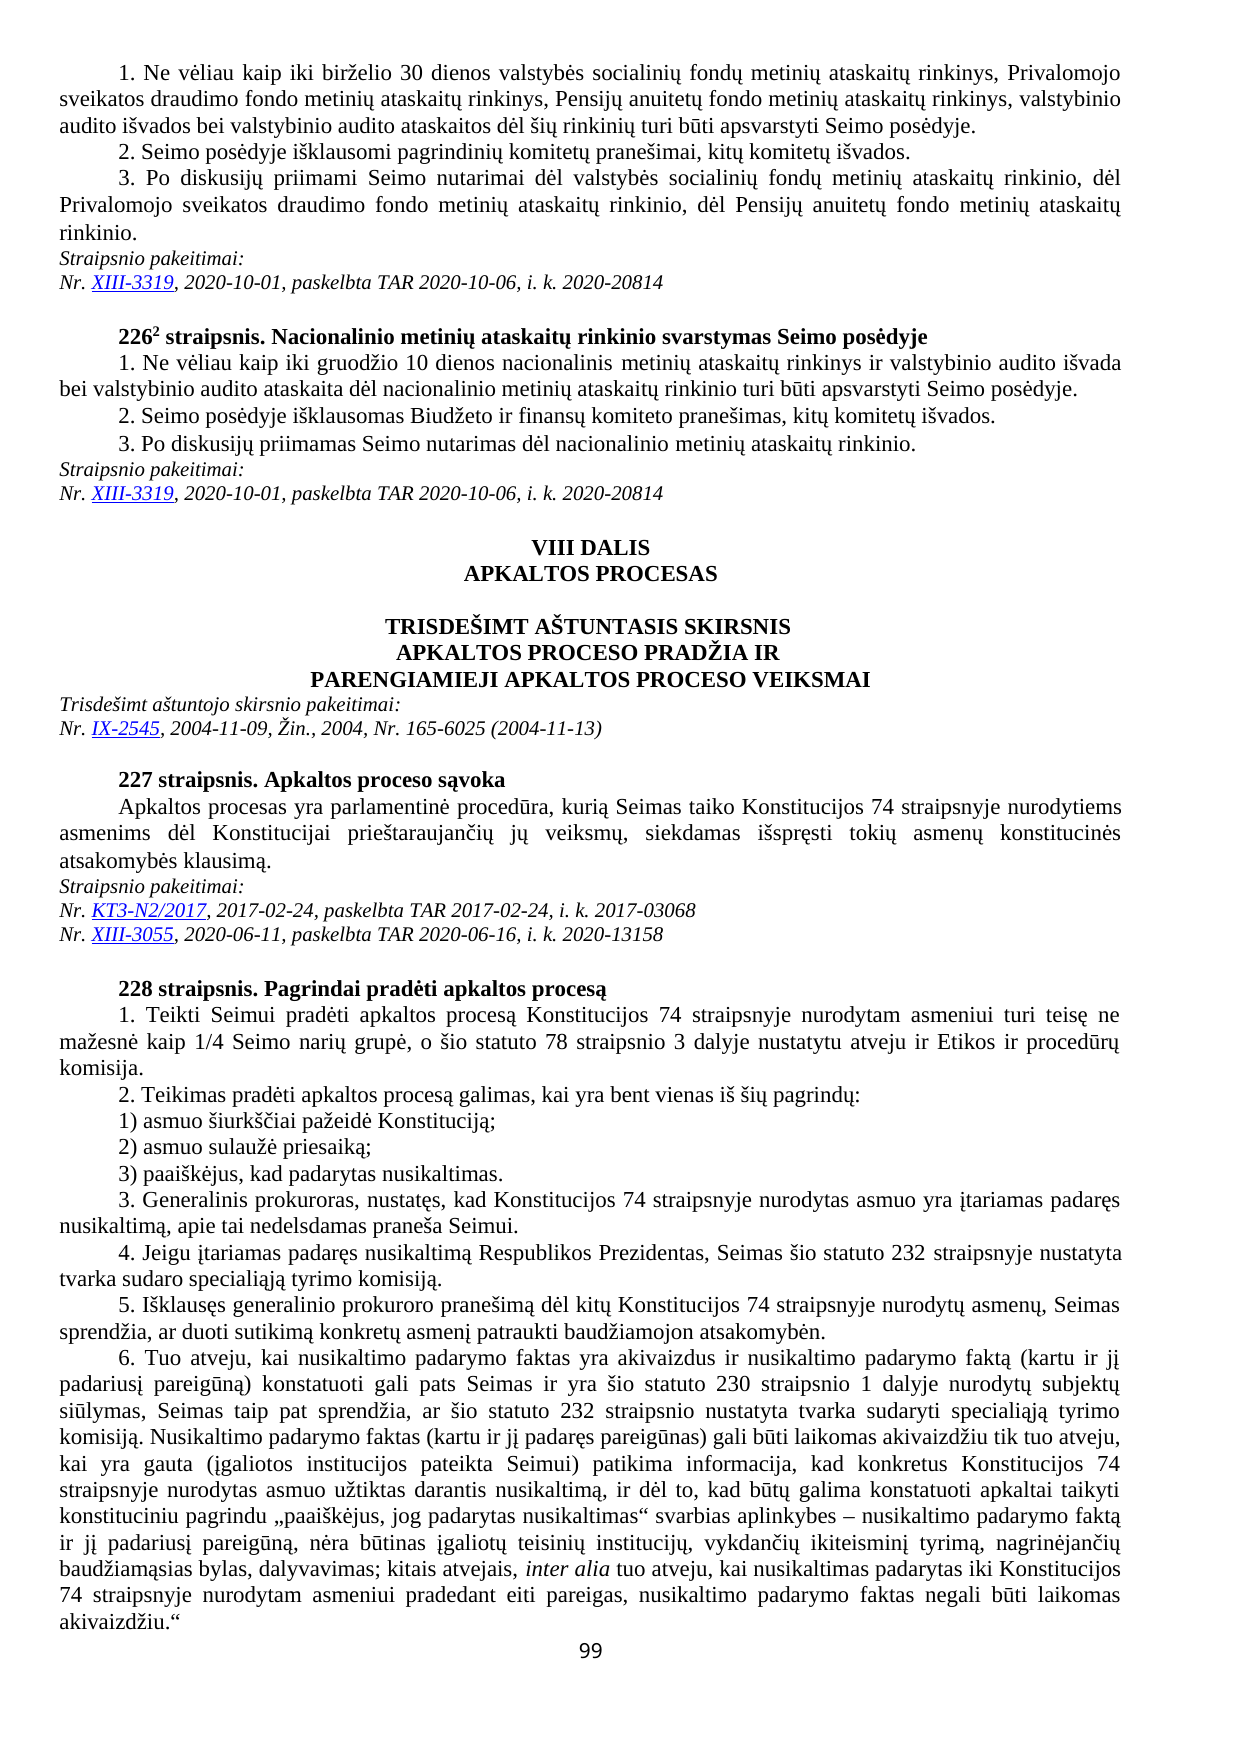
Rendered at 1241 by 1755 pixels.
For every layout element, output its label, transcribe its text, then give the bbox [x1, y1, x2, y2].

text Apkaltos procesas yra parlamentinė procedūra, kurią Seimas taiko Konstitucijos 74 straipsnyje nurodytiems asmenims dėl Konstitucijai prieštaraujančių jų veiksmų, siekdamas išspręsti tokių asmenų konstitucinės atsakomybės klausimą. [59, 793, 1122, 874]
text Straipsnio pakeitimai: [59, 457, 1122, 481]
text Nr. KT3-N2/2017, 2017-02-24, paskelbta TAR 2017-02-24, i. k. 2017-03068 [59, 898, 1122, 922]
text 2. Seimo posėdyje išklausomi pagrindinių komitetų pranešimai, kitų komitetų išvados. [59, 138, 1122, 164]
text APKALTOS PROCESAS [59, 560, 1122, 587]
text 2. Seimo posėdyje išklausomas Biudžeto ir finansų komiteto pranešimas, kitų komitetų išvados. [59, 402, 1122, 428]
text 3. Po diskusijų priimami Seimo nutarimai dėl valstybės socialinių fondų metinių ataskaitų rinkinio, dėl Privalomojo sveikatos draudimo fondo metinių ataskaitų rinkinio, dėl Pensijų anuitetų fondo metinių ataskaitų rinkinio. [59, 164, 1122, 246]
text 6. Tuo atveju, kai nusikaltimo padarymo faktas yra akivaizdus ir nusikaltimo padarymo faktą (kartu ir jį padariusį pareigūną) konstatuoti gali pats Seimas ir yra šio statuto 230 straipsnio 1 dalyje nurodytų subjektų siūlymas, Seimas taip pat sprendžia, ar šio statuto 232 straipsnio nustatyta tvarka sudaryti specialiąją tyrimo komisiją. Nusikaltimo padarymo faktas (kartu ir jį padaręs pareigūnas) gali būti laikomas akivaizdžiu tik tuo atveju, kai yra gauta (įgaliotos institucijos pateikta Seimui) patikima informacija, kad konkretus Konstitucijos 74 straipsnyje nurodytas asmuo užtiktas darantis nusikaltimą, ir dėl to, kad būtų galima konstatuoti apkaltai taikyti konstituciniu pagrindu „paaiškėjus, jog padarytas nusikaltimas“ svarbias aplinkybes – nusikaltimo padarymo faktą ir jį padariusį pareigūną, nėra būtinas įgaliotų teisinių institucijų, vykdančių ikiteisminį tyrimą, nagrinėjančių baudžiamąsias bylas, dalyvavimas; kitais atvejais, inter alia tuo atveju, kai nusikaltimas padarytas iki Konstitucijos 74 straipsnyje nurodytam asmeniui pradedant eiti pareigas, nusikaltimo padarymo faktas negali būti laikomas akivaizdžiu.“ [59, 1344, 1122, 1634]
text Nr. XIII-3055, 2020-06-11, paskelbta TAR 2020-06-16, i. k. 2020-13158 [59, 922, 1122, 946]
text 1. Ne vėliau kaip iki birželio 30 dienos valstybės socialinių fondų metinių ataskaitų rinkinys, Privalomojo sveikatos draudimo fondo metinių ataskaitų rinkinys, Pensijų anuitetų fondo metinių ataskaitų rinkinys, valstybinio audito išvados bei valstybinio audito ataskaitos dėl šių rinkinių turi būti apsvarstyti Seimo posėdyje. [59, 59, 1122, 138]
text Nr. XIII-3319, 2020-10-01, paskelbta TAR 2020-10-06, i. k. 2020-20814 [59, 481, 1122, 505]
text 227 straipsnis. Apkaltos proceso sąvoka [59, 766, 1122, 793]
text 3) paaiškėjus, kad padarytas nusikaltimas. [59, 1160, 1122, 1186]
text 1. Ne vėliau kaip iki gruodžio 10 dienos nacionalinis metinių ataskaitų rinkinys ir valstybinio audito išvada bei valstybinio audito ataskaita dėl nacionalinio metinių ataskaitų rinkinio turi būti apsvarstyti Seimo posėdyje. [59, 349, 1122, 402]
text 2) asmuo sulaužė priesaiką; [59, 1133, 1122, 1160]
text 2262 straipsnis. Nacionalinio metinių ataskaitų rinkinio svarstymas Seimo posėdyje [59, 323, 1122, 349]
text 2. Teikimas pradėti apkaltos procesą galimas, kai yra bent vienas iš šių pagrindų: [59, 1081, 1122, 1107]
text VIII DALIS [59, 534, 1122, 560]
text APKALTOS PROCESO PRADŽIA IR PARENGIAMIEJI APKALTOS PROCESO VEIKSMAI [59, 639, 1122, 692]
text 1) asmuo šiurkščiai pažeidė Konstituciją; [59, 1107, 1122, 1133]
text TRISDEŠIMT AŠTUNTASIS SKIRSNIS [59, 613, 1122, 639]
text 228 straipsnis. Pagrindai pradėti apkaltos procesą [59, 975, 1122, 1002]
text 3. Po diskusijų priimamas Seimo nutarimas dėl nacionalinio metinių ataskaitų rinkinio. [59, 428, 1122, 457]
text Straipsnio pakeitimai: [59, 874, 1122, 898]
text 3. Generalinis prokuroras, nustatęs, kad Konstitucijos 74 straipsnyje nurodytas asmuo yra įtariamas padaręs nusikaltimą, apie tai nedelsdamas praneša Seimui. [59, 1186, 1122, 1239]
text Nr. XIII-3319, 2020-10-01, paskelbta TAR 2020-10-06, i. k. 2020-20814 [59, 270, 1122, 294]
text Straipsnio pakeitimai: [59, 246, 1122, 270]
text Nr. IX-2545, 2004-11-09, Žin., 2004, Nr. 165-6025 (2004-11-13) [59, 716, 1122, 740]
text 5. Išklausęs generalinio prokuroro pranešimą dėl kitų Konstitucijos 74 straipsnyje nurodytų asmenų, Seimas sprendžia, ar duoti sutikimą konkretų asmenį patraukti baudžiamojon atsakomybėn. [59, 1291, 1122, 1344]
text 4. Jeigu įtariamas padaręs nusikaltimą Respublikos Prezidentas, Seimas šio statuto 232 straipsnyje nustatyta tvarka sudaro specialiąją tyrimo komisiją. [59, 1239, 1122, 1291]
text 1. Teikti Seimui pradėti apkaltos procesą Konstitucijos 74 straipsnyje nurodytam asmeniui turi teisę ne mažesnė kaip 1/4 Seimo narių grupė, o šio statuto 78 straipsnio 3 dalyje nustatytu atveju ir Etikos ir procedūrų komisija. [59, 1002, 1122, 1081]
text Trisdešimt aštuntojo skirsnio pakeitimai: [59, 692, 1122, 716]
